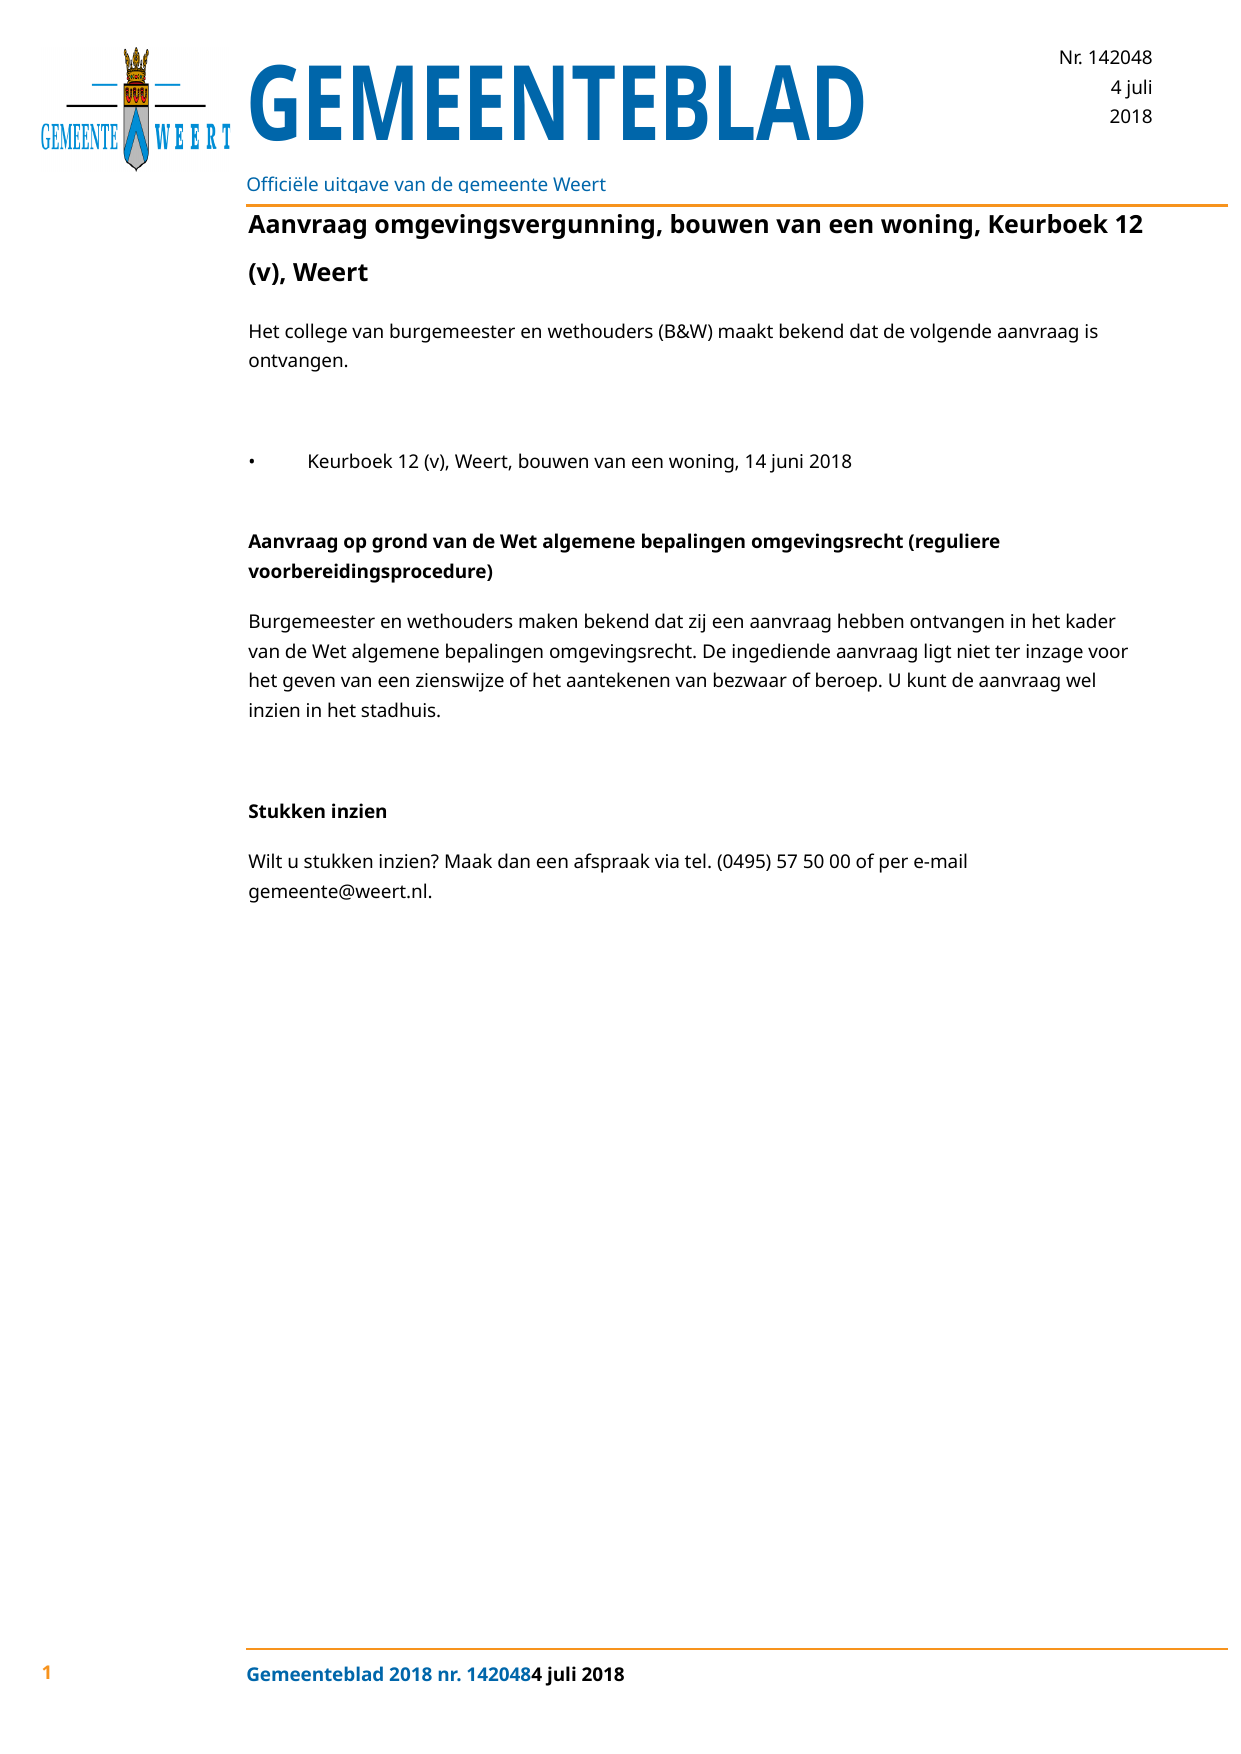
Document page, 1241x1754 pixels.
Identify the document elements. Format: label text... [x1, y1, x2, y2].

text Wilt u stukken inzien? Maak dan een afspraak via tel. (0495) 57 50 00 of per e-mail gemeente@weert.nl. [248, 848, 1152, 904]
text Het college van burgemeester en wethouders (B&W) maakt bekend dat de volgende aanvraag is ontvangen. [248, 318, 1152, 373]
text Stukken inzien [248, 798, 1152, 824]
picture [41, 47, 231, 172]
text Burgemeester en wethouders maken bekend dat zij een aanvraag hebben ontvangen in het kader van de Wet algemene bepalingen omgevingsrecht. De ingediende aanvraag ligt niet ter inzage voor het geven van een zienswijze of het aantekenen van bezwaar of beroep. U kunt de aanvraag wel inzien in het stadhuis. [248, 608, 1152, 723]
list Keurboek 12 (v), Weert, bouwen van een woning, 14 juni 2018 [248, 448, 1152, 474]
text Aanvraag op grond van de Wet algemene bepalingen omgevingsrecht (reguliere voorbereidingsprocedure) [248, 528, 1152, 584]
text Aanvraag omgevingsvergunning, bouwen van een woning, Keurboek 12 (v), Weert [248, 207, 1152, 288]
